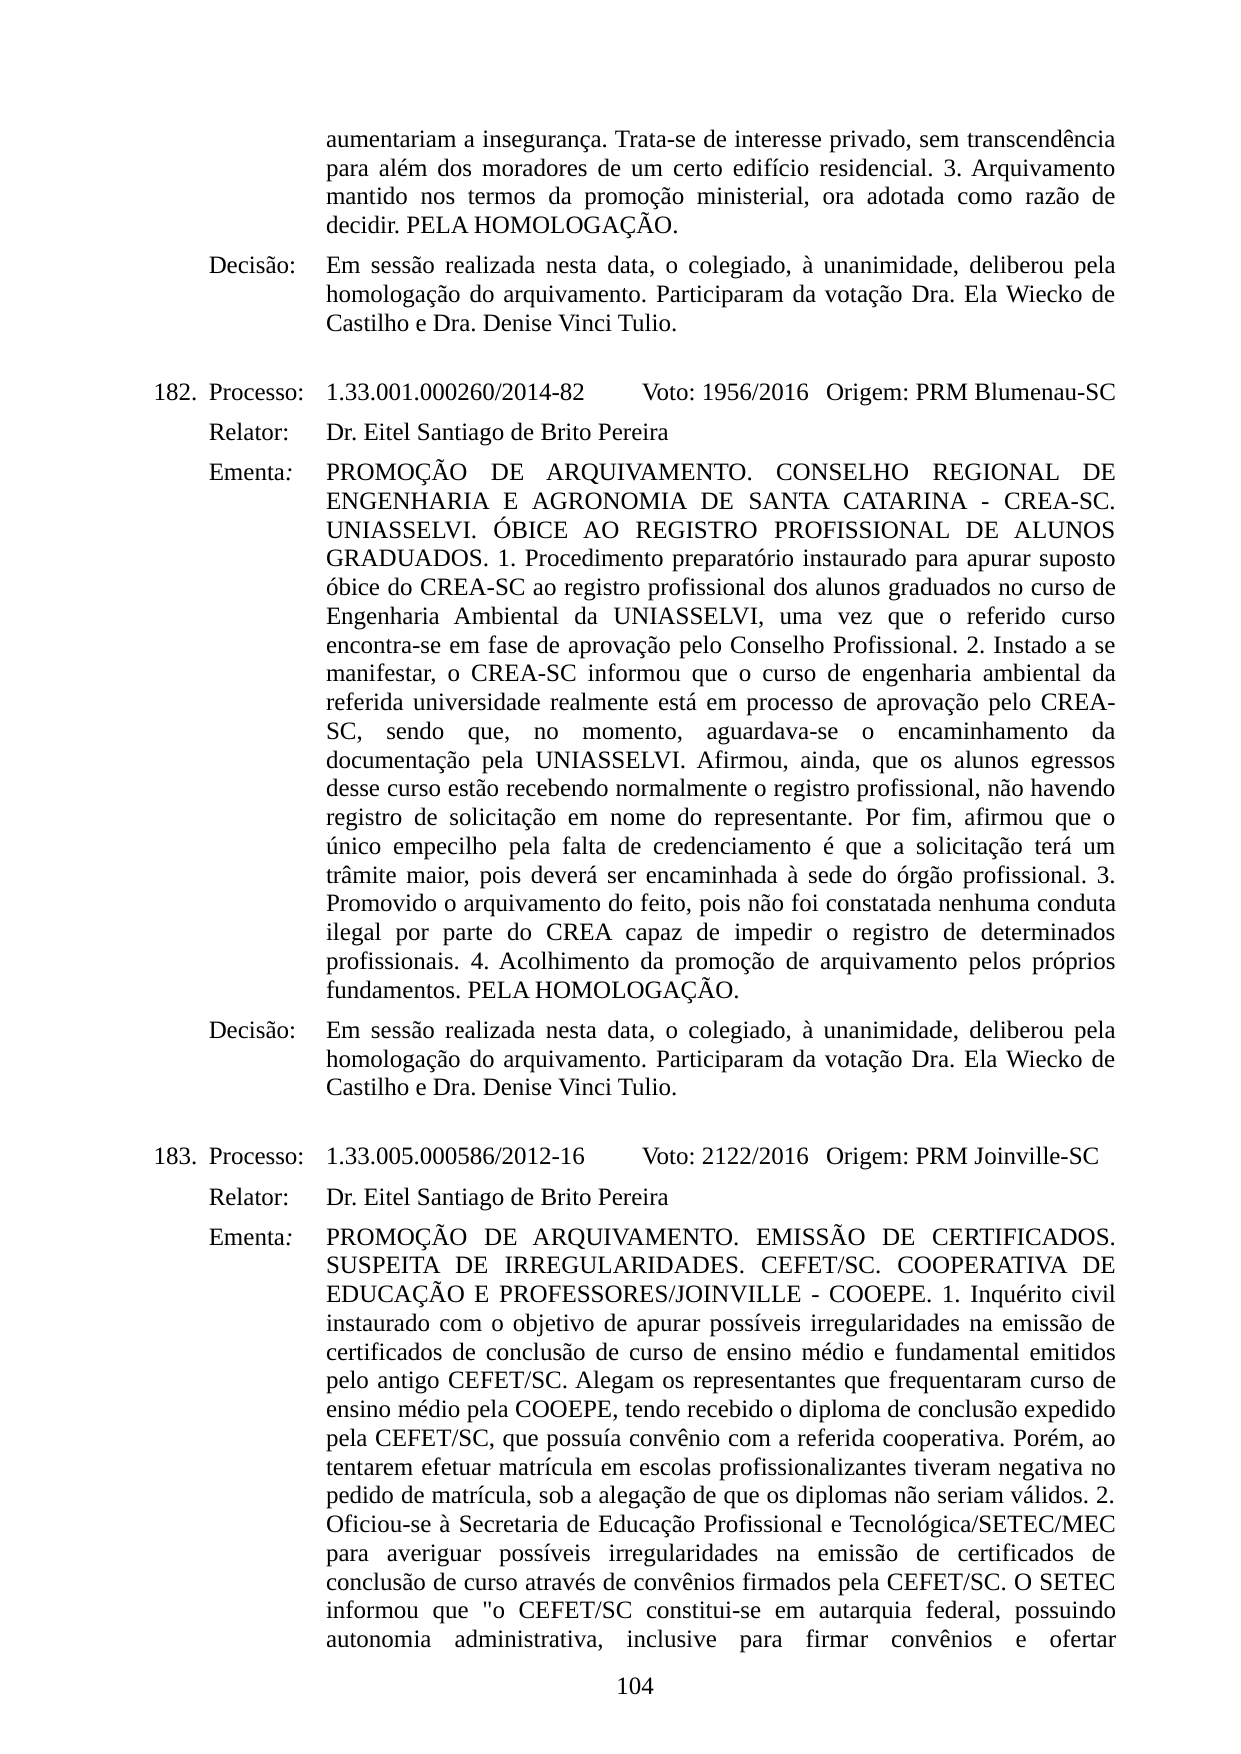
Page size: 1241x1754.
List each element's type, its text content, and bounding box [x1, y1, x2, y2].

table_cell [148, 118, 203, 244]
table_header 1.33.005.000586/2012-16 [320, 1136, 636, 1176]
table_header 183. [148, 1136, 203, 1176]
table_cell Relator: [203, 1176, 320, 1216]
table_cell Em sessão realizada nesta data, o colegiado, à unanimidade, deliberou pela homologação do arquivamento. Participaram da votação Dra. Ela Wiecko de Castilho e Dra. Denise Vinci Tulio. [320, 1009, 1122, 1107]
table_cell Ementa: [203, 1216, 320, 1659]
table_cell Dr. Eitel Santiago de Brito Pereira [320, 411, 1122, 451]
table_cell Dr. Eitel Santiago de Brito Pereira [320, 1176, 1122, 1216]
table_cell [203, 118, 320, 244]
table_cell [148, 1009, 203, 1107]
table_cell Em sessão realizada nesta data, o colegiado, à unanimidade, deliberou pela homologação do arquivamento. Participaram da votação Dra. Ela Wiecko de Castilho e Dra. Denise Vinci Tulio. [320, 245, 1122, 342]
table_cell PROMOÇÃO DE ARQUIVAMENTO. CONSELHO REGIONAL DE ENGENHARIA E AGRONOMIA DE SANTA CATARINA - CREA-SC. UNIASSELVI. ÓBICE AO REGISTRO PROFISSIONAL DE ALUNOS GRADUADOS. 1. Procedimento preparatório instaurado para apurar suposto óbice do CREA-SC ao registro profissional dos alunos graduados no curso de Engenharia Ambiental da UNIASSELVI, uma vez que o referido curso encontra-se em fase de aprovação pelo Conselho Profissional. 2. Instado a se manifestar, o CREA-SC informou que o curso de engenharia ambiental da referida universidade realmente está em processo de aprovação pelo CREA-SC, sendo que, no momento, aguardava-se o encaminhamento da documentação pela UNIASSELVI. Afirmou, ainda, que os alunos egressos desse curso estão recebendo normalmente o registro profissional, não havendo registro de solicitação em nome do representante. Por fim, afirmou que o único empecilho pela falta de credenciamento é que a solicitação terá um trâmite maior, pois deverá ser encaminhada à sede do órgão profissional. 3. Promovido o arquivamento do feito, pois não foi constatada nenhuma conduta ilegal por parte do CREA capaz de impedir o registro de determinados profissionais. 4. Acolhimento da promoção de arquivamento pelos próprios fundamentos. PELA HOMOLOGAÇÃO. [320, 451, 1122, 1009]
table_header Origem: PRM Joinville-SC [820, 1136, 1122, 1176]
table_header Processo: [203, 1136, 320, 1176]
table_header 182. [148, 371, 203, 411]
table_cell aumentariam a insegurança. Trata-se de interesse privado, sem transcendência para além dos moradores de um certo edifício residencial. 3. Arquivamento mantido nos termos da promoção ministerial, ora adotada como razão de decidir. PELA HOMOLOGAÇÃO. [320, 118, 1122, 244]
table_cell [148, 1176, 203, 1216]
table_cell Decisão: [203, 245, 320, 342]
table_cell [148, 411, 203, 451]
table_cell [148, 245, 203, 342]
table_cell [148, 1216, 203, 1659]
table_cell Decisão: [203, 1009, 320, 1107]
table_header 1.33.001.000260/2014-82 [320, 371, 636, 411]
table_header Voto: 2122/2016 [636, 1136, 820, 1176]
table_header Origem: PRM Blumenau-SC [820, 371, 1122, 411]
table_cell [148, 451, 203, 1009]
table_cell Ementa: [203, 451, 320, 1009]
table_cell Relator: [203, 411, 320, 451]
table_header Processo: [203, 371, 320, 411]
table_cell PROMOÇÃO DE ARQUIVAMENTO. EMISSÃO DE CERTIFICADOS. SUSPEITA DE IRREGULARIDADES. CEFET/SC. COOPERATIVA DE EDUCAÇÃO E PROFESSORES/JOINVILLE - COOEPE. 1. Inquérito civil instaurado com o objetivo de apurar possíveis irregularidades na emissão de certificados de conclusão de curso de ensino médio e fundamental emitidos pelo antigo CEFET/SC. Alegam os representantes que frequentaram curso de ensino médio pela COOEPE, tendo recebido o diploma de conclusão expedido pela CEFET/SC, que possuía convênio com a referida cooperativa. Porém, ao tentarem efetuar matrícula em escolas profissionalizantes tiveram negativa no pedido de matrícula, sob a alegação de que os diplomas não seriam válidos. 2. Oficiou-se à Secretaria de Educação Profissional e Tecnológica/SETEC/MEC para averiguar possíveis irregularidades na emissão de certificados de conclusão de curso através de convênios firmados pela CEFET/SC. O SETEC informou que "o CEFET/SC constitui-se em autarquia federal, possuindo autonomia administrativa, inclusive para firmar convênios e ofertar [320, 1216, 1122, 1659]
table_header Voto: 1956/2016 [636, 371, 820, 411]
